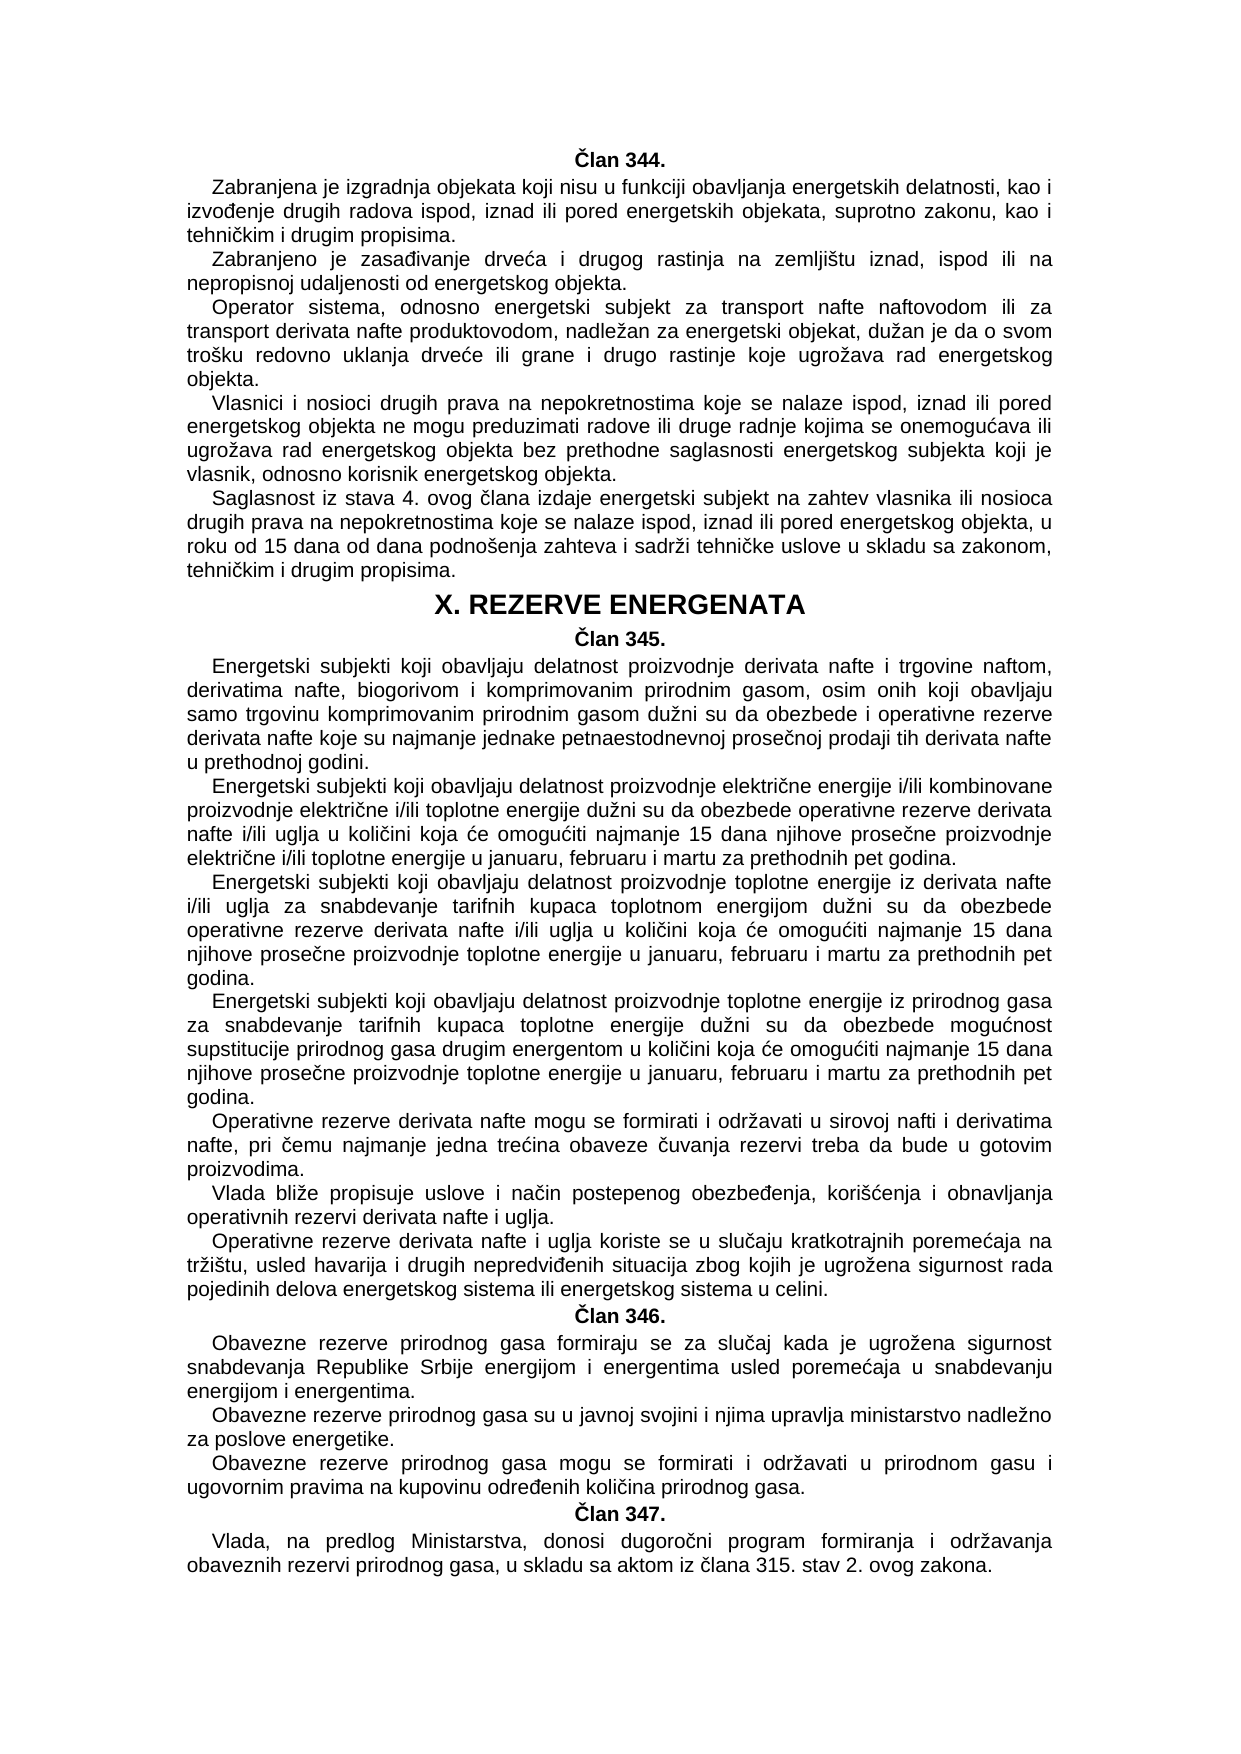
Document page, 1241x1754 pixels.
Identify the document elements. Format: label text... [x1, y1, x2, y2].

text Vlada, na predlog Ministarstva, donosi dugoročni program formiranja i održavanja obaveznih rezervi prirodnog gasa, u skladu sa aktom iz člana 315. stav 2. ovog zakona. [187, 1529, 1053, 1577]
text Vlada bliže propisuje uslove i način postepenog obezbeđenja, korišćenja i obnavljanja operativnih rezervi derivata nafte i uglja. [187, 1181, 1053, 1229]
text Saglasnost iz stava 4. ovog člana izdaje energetski subjekt na zahtev vlasnika ili nosioca drugih prava na nepokretnostima koje se nalaze ispod, iznad ili pored energetskog objekta, u roku od 15 dana od dana podnošenja zahteva i sadrži tehničke uslove u skladu sa zakonom, tehničkim i drugim propisima. [187, 486, 1053, 582]
text Zabranjeno je zasađivanje drveća i drugog rastinja na zemljištu iznad, ispod ili na nepropisnoj udaljenosti od energetskog objekta. [187, 247, 1053, 294]
text Operativne rezerve derivata nafte i uglja koriste se u slučaju kratkotrajnih poremećaja na tržištu, usled havarija i drugih nepredviđenih situacija zbog kojih je ugrožena sigurnost rada pojedinih delova energetskog sistema ili energetskog sistema u celini. [187, 1229, 1053, 1301]
text Zabranjena je izgradnja objekata koji nisu u funkciji obavljanja energetskih delatnosti, kao i izvođenje drugih radova ispod, iznad ili pored energetskih objekata, suprotno zakonu, kao i tehničkim i drugim propisima. [187, 175, 1053, 247]
text Obavezne rezerve prirodnog gasa su u javnoj svojini i njima upravlja ministarstvo nadležno za poslove energetike. [187, 1403, 1053, 1451]
text Obavezne rezerve prirodnog gasa formiraju se za slučaj kada je ugrožena sigurnost snabdevanja Republike Srbije energijom i energentima usled poremećaja u snabdevanju energijom i energentima. [187, 1331, 1053, 1403]
text Obavezne rezerve prirodnog gasa mogu se formirati i održavati u prirodnom gasu i ugovornim pravima na kupovinu određenih količina prirodnog gasa. [187, 1451, 1053, 1499]
text Operator sistema, odnosno energetski subjekt za transport nafte naftovodom ili za transport derivata nafte produktovodom, nadležan za energetski objekat, dužan je da o svom trošku redovno uklanja drveće ili grane i drugo rastinje koje ugrožava rad energetskog objekta. [187, 294, 1053, 390]
text Operativne rezerve derivata nafte mogu se formirati i održavati u sirovoj nafti i derivatima nafte, pri čemu najmanje jedna trećina obaveze čuvanja rezervi treba da bude u gotovim proizvodima. [187, 1109, 1053, 1181]
text Član 346. [148, 1304, 1093, 1328]
text Član 347. [148, 1502, 1093, 1526]
text Energetski subjekti koji obavljaju delatnost proizvodnje električne energije i/ili kombinovane proizvodnje električne i/ili toplotne energije dužni su da obezbede operativne rezerve derivata nafte i/ili uglja u količini koja će omogućiti najmanje 15 dana njihove prosečne proizvodnje električne i/ili toplotne energije u januaru, februaru i martu za prethodnih pet godina. [187, 774, 1053, 869]
text Član 344. [148, 148, 1093, 172]
text Energetski subjekti koji obavljaju delatnost proizvodnje derivata nafte i trgovine naftom, derivatima nafte, biogorivom i komprimovanim prirodnim gasom, osim onih koji obavljaju samo trgovinu komprimovanim prirodnim gasom dužni su da obezbede i operativne rezerve derivata nafte koje su najmanje jednake petnaestodnevnoj prosečnoj prodaji tih derivata nafte u prethodnoj godini. [187, 654, 1053, 774]
text X. REZERVE ENERGENATA [171, 588, 1069, 621]
text Energetski subjekti koji obavljaju delatnost proizvodnje toplotne energije iz prirodnog gasa za snabdevanje tarifnih kupaca toplotne energije dužni su da obezbede mogućnost supstitucije prirodnog gasa drugim energentom u količini koja će omogućiti najmanje 15 dana njihove prosečne proizvodnje toplotne energije u januaru, februaru i martu za prethodnih pet godina. [187, 989, 1053, 1109]
text Član 345. [148, 627, 1093, 651]
text Energetski subjekti koji obavljaju delatnost proizvodnje toplotne energije iz derivata nafte i/ili uglja za snabdevanje tarifnih kupaca toplotnom energijom dužni su da obezbede operativne rezerve derivata nafte i/ili uglja u količini koja će omogućiti najmanje 15 dana njihove prosečne proizvodnje toplotne energije u januaru, februaru i martu za prethodnih pet godina. [187, 869, 1053, 989]
text Vlasnici i nosioci drugih prava na nepokretnostima koje se nalaze ispod, iznad ili pored energetskog objekta ne mogu preduzimati radove ili druge radnje kojima se onemogućava ili ugrožava rad energetskog objekta bez prethodne saglasnosti energetskog subjekta koji je vlasnik, odnosno korisnik energetskog objekta. [187, 390, 1053, 486]
